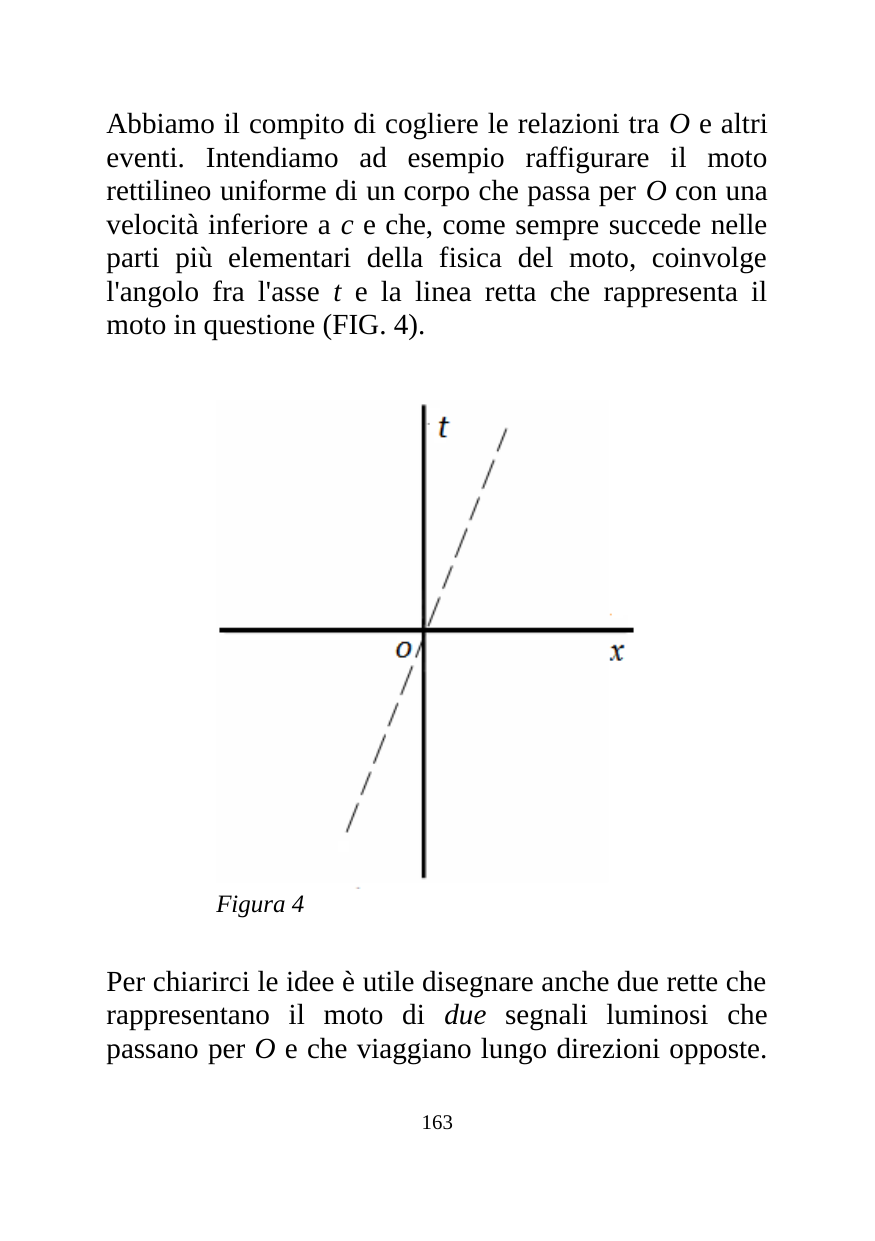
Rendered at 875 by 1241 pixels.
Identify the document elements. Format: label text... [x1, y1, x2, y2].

text Abbiamo il compito di cogliere le relazioni tra O e altri eventi. Intendiamo ad esempio raffigurare il moto rettilineo uniforme di un corpo che passa per O con una velocità inferiore a c e che, come sempre succede nelle parti più elementari della fisica del moto, coinvolge l'angolo fra l'asse t e la linea retta che rappresenta il moto in questione (FIG. 4). [106, 106, 768, 341]
picture [216, 400, 658, 889]
text Figura 4 [216, 889, 658, 918]
text Per chiarirci le idee è utile disegnare anche due rette che rappresentano il moto di due segnali luminosi che passano per O e che viaggiano lungo direzioni opposte. [106, 964, 768, 1064]
